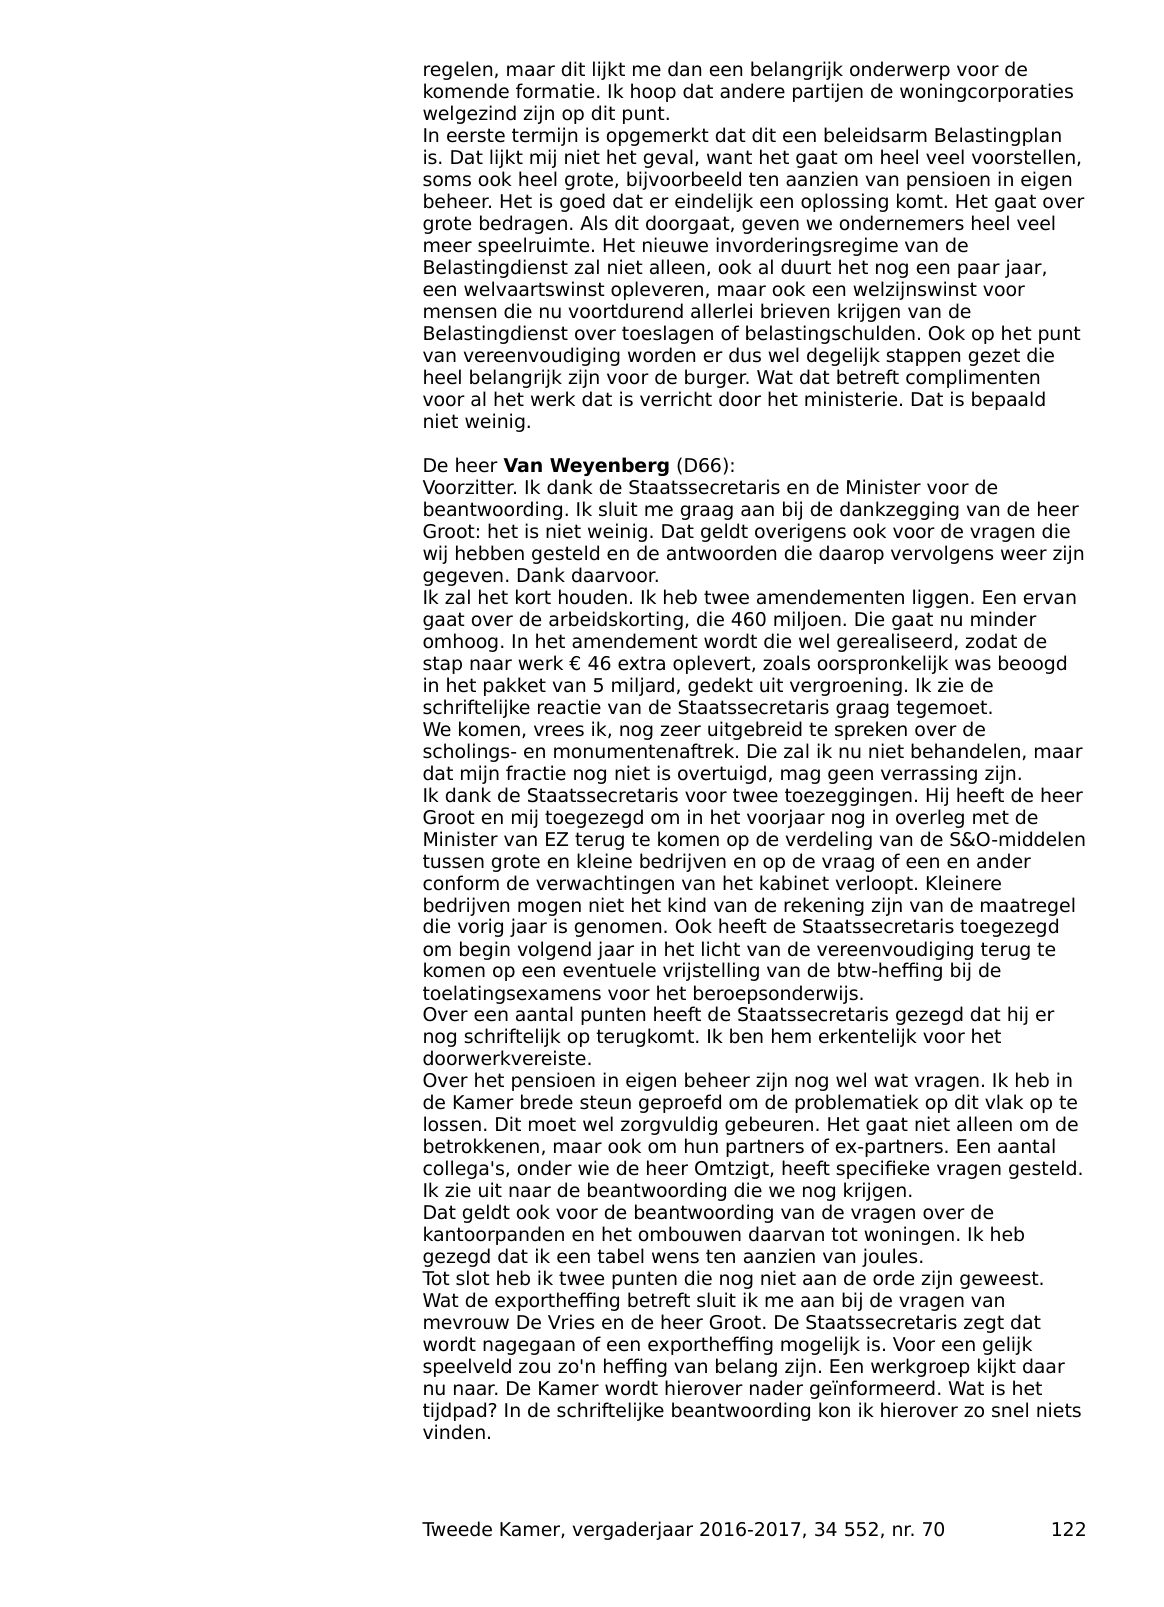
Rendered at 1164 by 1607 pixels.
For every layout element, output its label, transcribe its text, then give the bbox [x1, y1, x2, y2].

text Ik zal het kort houden. Ik heb twee amendementen liggen. Een ervan gaat over de arbeidskorting, die 460 miljoen. Die gaat nu minder omhoog. In het amendement wordt die wel gerealiseerd, zodat de stap naar werk € 46 extra oplevert, zoals oorspronkelijk was beoogd in het pakket van 5 miljard, gedekt uit vergroening. Ik zie de schriftelijke reactie van de Staatssecretaris graag tegemoet. [422, 587, 1087, 719]
text De heer Van Weyenberg (D66): [422, 455, 1087, 477]
text Over het pensioen in eigen beheer zijn nog wel wat vragen. Ik heb in de Kamer brede steun geproefd om de problematiek op dit vlak op te lossen. Dit moet wel zorgvuldig gebeuren. Het gaat niet alleen om de betrokkenen, maar ook om hun partners of ex-partners. Een aantal collega's, onder wie de heer Omtzigt, heeft specifieke vragen gesteld. Ik zie uit naar de beantwoording die we nog krijgen. [422, 1070, 1087, 1202]
text Ik dank de Staatssecretaris voor twee toezeggingen. Hij heeft de heer Groot en mij toegezegd om in het voorjaar nog in overleg met de Minister van EZ terug te komen op de verdeling van de S&O-middelen tussen grote en kleine bedrijven en op de vraag of een en ander conform de verwachtingen van het kabinet verloopt. Kleinere bedrijven mogen niet het kind van de rekening zijn van de maatregel die vorig jaar is genomen. Ook heeft de Staatssecretaris toegezegd om begin volgend jaar in het licht van de vereenvoudiging terug te komen op een eventuele vrijstelling van de btw-heffing bij de toelatingsexamens voor het beroepsonderwijs. [422, 784, 1087, 1004]
text Tot slot heb ik twee punten die nog niet aan de orde zijn geweest. Wat de exportheffing betreft sluit ik me aan bij de vragen van mevrouw De Vries en de heer Groot. De Staatssecretaris zegt dat wordt nagegaan of een exportheffing mogelijk is. Voor een gelijk speelveld zou zo'n heffing van belang zijn. Een werkgroep kijkt daar nu naar. De Kamer wordt hierover nader geïnformeerd. Wat is het tijdpad? In de schriftelijke beantwoording kon ik hierover zo snel niets vinden. [422, 1268, 1087, 1444]
text We komen, vrees ik, nog zeer uitgebreid te spreken over de scholings- en monumentenaftrek. Die zal ik nu niet behandelen, maar dat mijn fractie nog niet is overtuigd, mag geen verrassing zijn. [422, 719, 1087, 784]
text Over een aantal punten heeft de Staatssecretaris gezegd dat hij er nog schriftelijk op terugkomt. Ik ben hem erkentelijk voor het doorwerkvereiste. [422, 1004, 1087, 1070]
text regelen, maar dit lijkt me dan een belangrijk onderwerp voor de komende formatie. Ik hoop dat andere partijen de woningcorporaties welgezind zijn op dit punt. [422, 59, 1087, 125]
text Voorzitter. Ik dank de Staatssecretaris en de Minister voor de beantwoording. Ik sluit me graag aan bij de dankzegging van de heer Groot: het is niet weinig. Dat geldt overigens ook voor de vragen die wij hebben gesteld en de antwoorden die daarop vervolgens weer zijn gegeven. Dank daarvoor. [422, 477, 1087, 587]
text Dat geldt ook voor de beantwoording van de vragen over de kantoorpanden en het ombouwen daarvan tot woningen. Ik heb gezegd dat ik een tabel wens ten aanzien van joules. [422, 1202, 1087, 1268]
text In eerste termijn is opgemerkt dat dit een beleidsarm Belastingplan is. Dat lijkt mij niet het geval, want het gaat om heel veel voorstellen, soms ook heel grote, bijvoorbeeld ten aanzien van pensioen in eigen beheer. Het is goed dat er eindelijk een oplossing komt. Het gaat over grote bedragen. Als dit doorgaat, geven we ondernemers heel veel meer speelruimte. Het nieuwe invorderingsregime van de Belastingdienst zal niet alleen, ook al duurt het nog een paar jaar, een welvaartswinst opleveren, maar ook een welzijnswinst voor mensen die nu voortdurend allerlei brieven krijgen van de Belastingdienst over toeslagen of belastingschulden. Ook op het punt van vereenvoudiging worden er dus wel degelijk stappen gezet die heel belangrijk zijn voor de burger. Wat dat betreft complimenten voor al het werk dat is verricht door het ministerie. Dat is bepaald niet weinig. [422, 125, 1087, 433]
